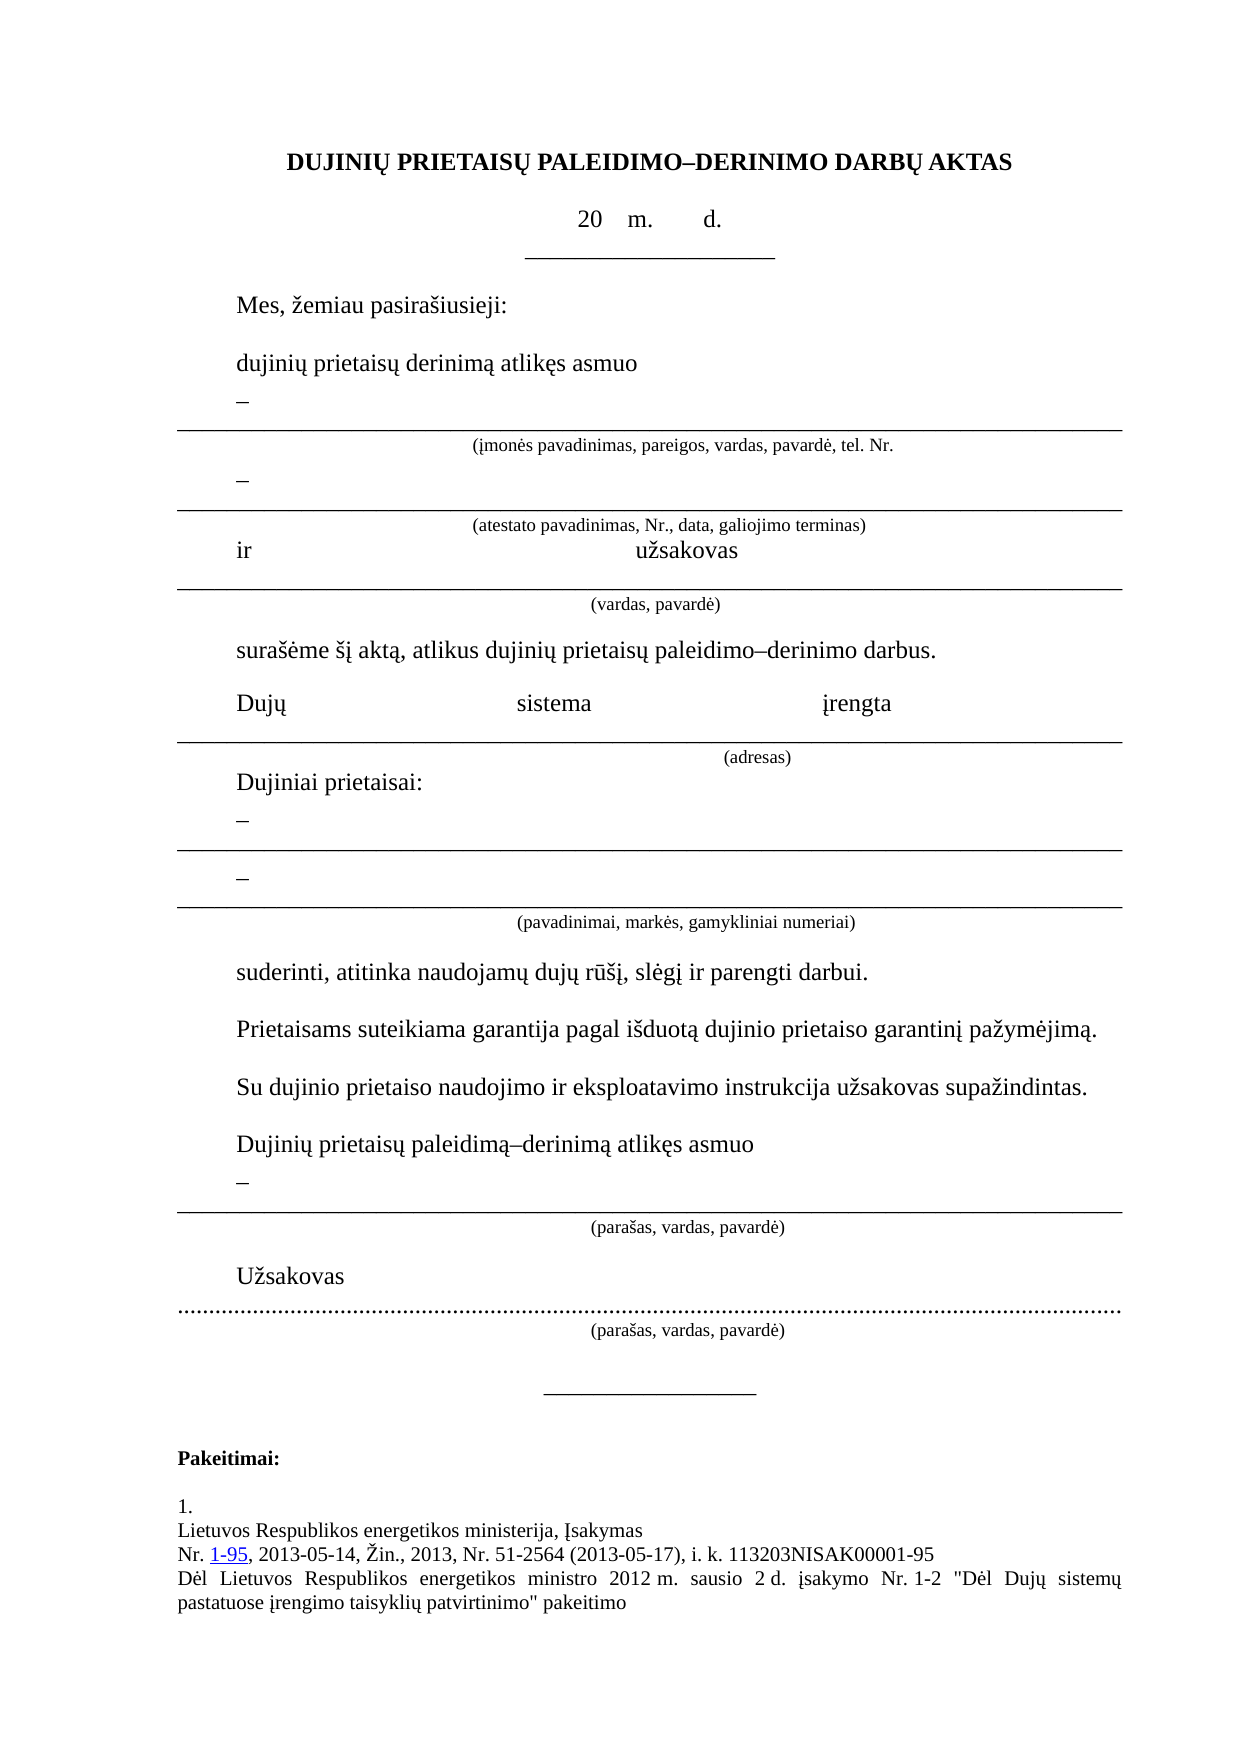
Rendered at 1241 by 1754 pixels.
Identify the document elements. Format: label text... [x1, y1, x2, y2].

text Nr. 1-95, 2013-05-14, Žin., 2013, Nr. 51-2564 (2013-05-17), i. k. 113203NISAK00001-95 [177, 1542, 1122, 1566]
text suderinti, atitinka naudojamų dujų rūšį, slėgį ir parengti darbui. [177, 957, 1122, 986]
text _ [177, 377, 1122, 430]
text ____________________ [177, 233, 1122, 262]
text Su dujinio prietaiso naudojimo ir eksploatavimo instrukcija užsakovas supažindintas. [177, 1072, 1122, 1101]
text (atestato pavadinimas, Nr., data, galiojimo terminas) [177, 513, 1122, 535]
text dujinių prietaisų derinimą atlikęs asmuo [177, 348, 1122, 377]
text Užsakovas [177, 1261, 1122, 1319]
text (adresas) [177, 746, 1122, 767]
text ir užsakovas [177, 535, 1122, 589]
text DUJINIŲ PRIETAISŲ PALEIDIMO–DERINIMO DARBŲ AKTAS [177, 147, 1122, 176]
text (įmonės pavadinimas, pareigos, vardas, pavardė, tel. Nr. [177, 434, 1122, 456]
text Dujiniai prietaisai: [177, 767, 1122, 796]
text _ [177, 854, 1122, 907]
text Dujinių prietaisų paleidimą–derinimą atlikęs asmuo [177, 1129, 1122, 1158]
text Dėl Lietuvos Respublikos energetikos ministro 2012 m. sausio 2 d. įsakymo Nr. 1-2 "Dėl Dujų sistemų pastatuose įrengimo taisyklių patvirtinimo" pakeitimo [177, 1566, 1122, 1614]
text 1. [177, 1494, 1122, 1518]
text _ [177, 1158, 1122, 1212]
text Mes, žemiau pasirašiusieji: [177, 291, 1122, 319]
text surašėme šį aktą, atlikus dujinių prietaisų paleidimo–derinimo darbus. [177, 636, 1122, 664]
text Dujų sistema įrengta [177, 688, 1122, 742]
text Prietaisams suteikiama garantija pagal išduotą dujinio prietaiso garantinį pažymėjimą. [177, 1014, 1122, 1043]
text Lietuvos Respublikos energetikos ministerija, Įsakymas [177, 1518, 1122, 1542]
text 20 m. d. [177, 204, 1122, 233]
text (parašas, vardas, pavardė) [177, 1319, 1122, 1340]
text (vardas, pavardė) [177, 592, 1122, 614]
text _ [177, 456, 1122, 510]
text _________________ [177, 1369, 1122, 1398]
text _ [177, 796, 1122, 850]
text (pavadinimai, markės, gamykliniai numeriai) [177, 911, 1122, 933]
text Pakeitimai: [177, 1446, 1122, 1470]
text (parašas, vardas, pavardė) [177, 1216, 1122, 1237]
